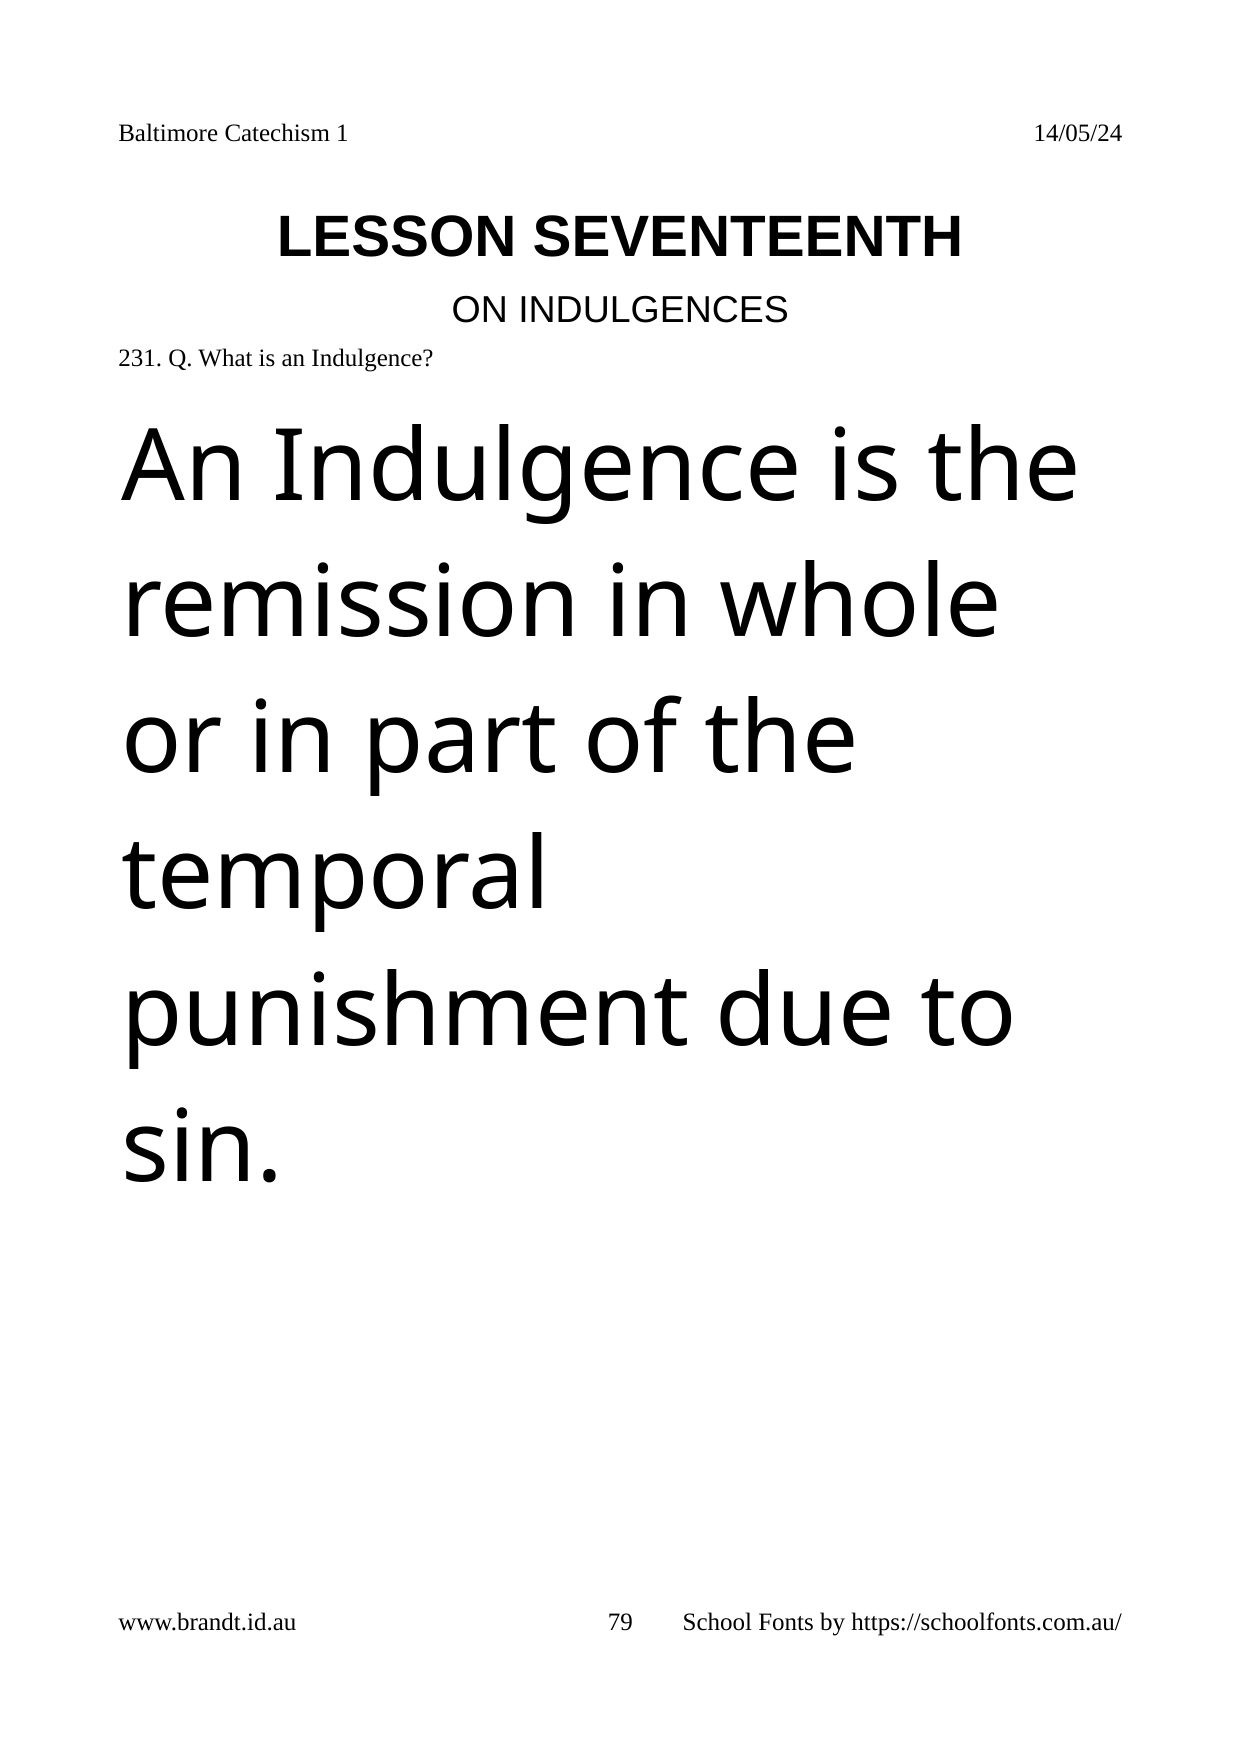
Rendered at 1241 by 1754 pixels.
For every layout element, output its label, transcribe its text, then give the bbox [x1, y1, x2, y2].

text An Indulgence is the remission in whole or in part of the temporal punishment due to sin. [118, 390, 1122, 1214]
subtitle ON INDULGENCES [118, 287, 1122, 330]
title LESSON SEVENTEENTH [118, 201, 1122, 268]
text 231. Q. What is an Indulgence? [118, 343, 1122, 372]
